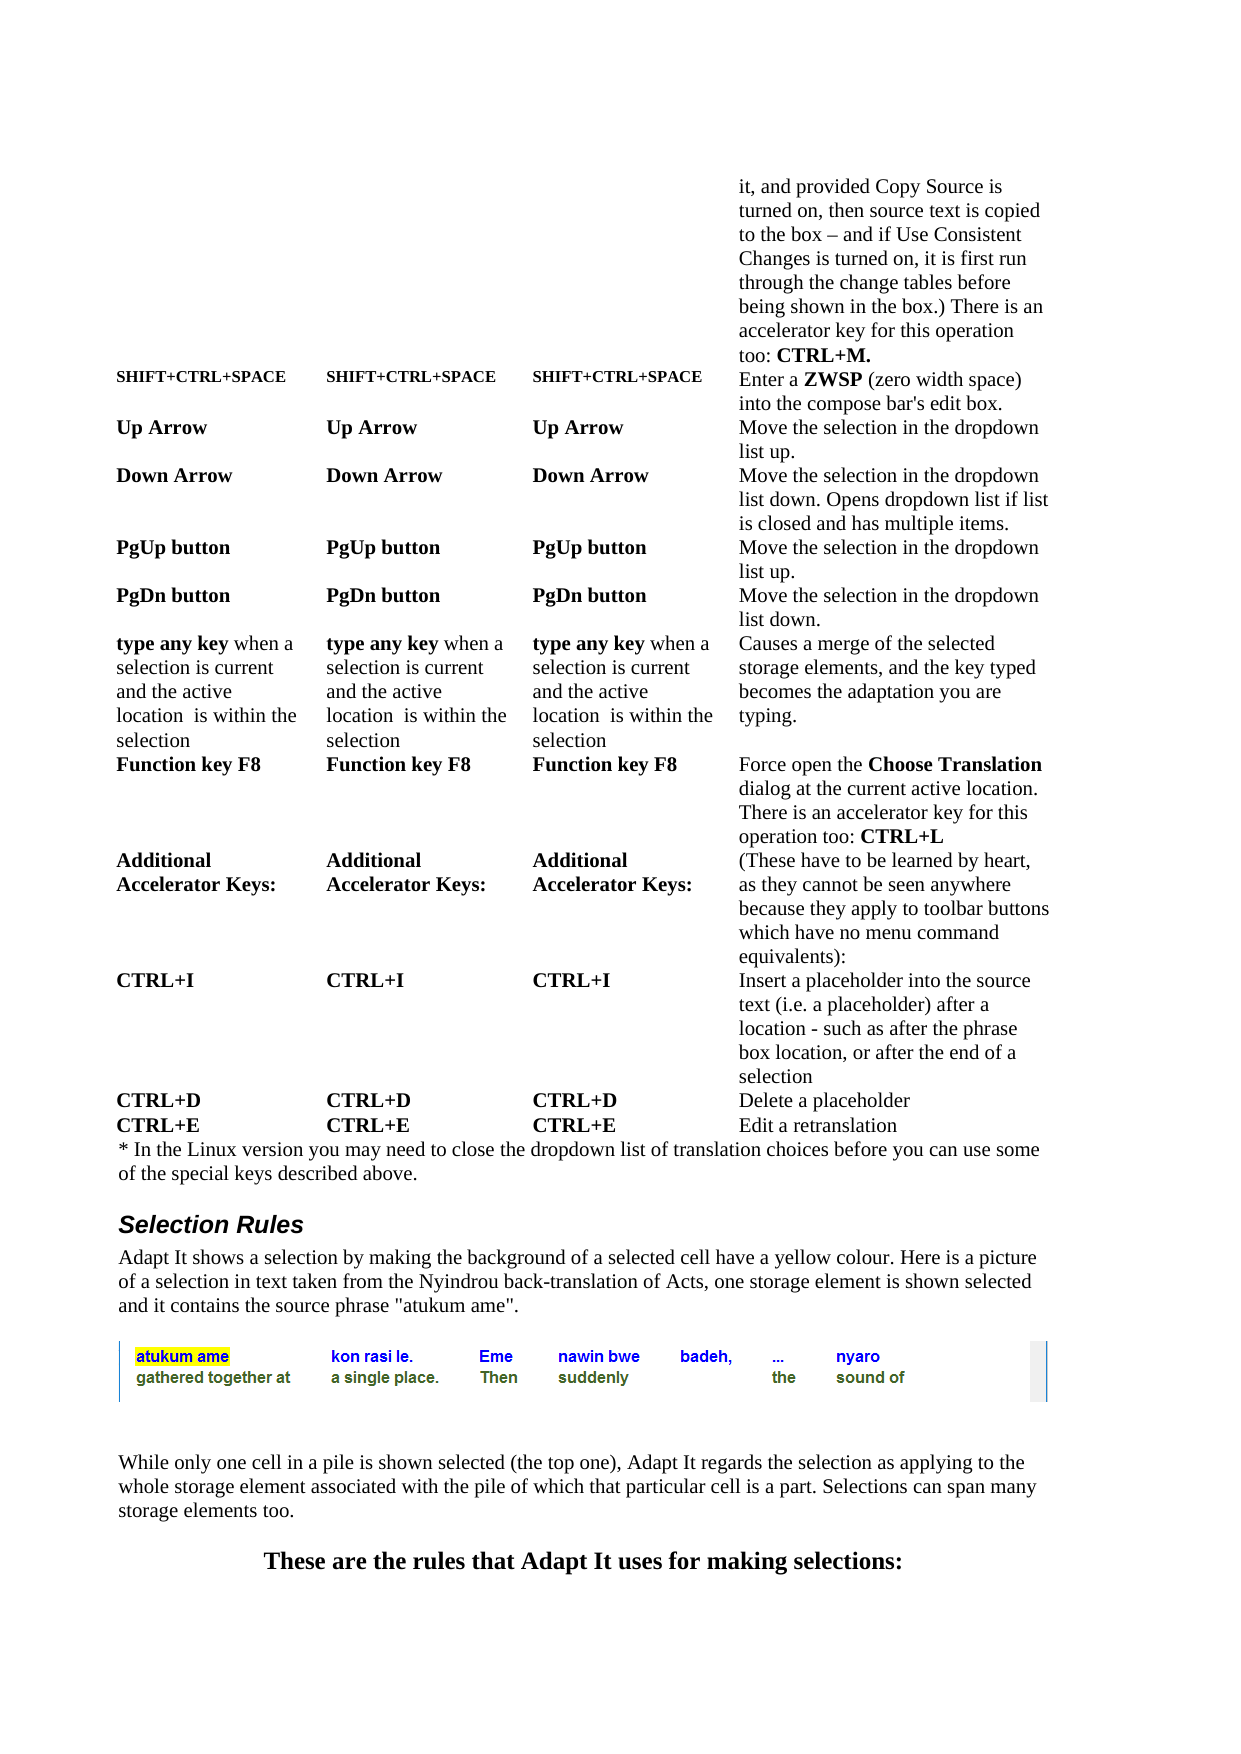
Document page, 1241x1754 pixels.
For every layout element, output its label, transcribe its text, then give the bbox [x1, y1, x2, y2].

table_cell Down Arrow [105, 463, 315, 535]
table_cell Force open the Choose Translation dialog at the current active location. There is an accelerator key for this operation too: CTRL+L [728, 752, 1062, 848]
table_cell Function key F8 [315, 752, 521, 848]
table_cell PgDn button [315, 583, 521, 631]
table_cell SHIFT+CTRL+SPACE [521, 367, 727, 415]
table_cell Additional Accelerator Keys: [521, 848, 727, 968]
table_cell CTRL+D [105, 1089, 315, 1112]
table_cell Move the selection in the dropdown list up. [728, 415, 1062, 463]
text * In the Linux version you may need to close the dropdown list of translation choices before you can use some of the special keys described above. [118, 1137, 1048, 1185]
table_cell Additional Accelerator Keys: [315, 848, 521, 968]
table_cell Causes a merge of the selected storage elements, and the key typed becomes the adaptation you are typing. [728, 631, 1062, 752]
table_cell CTRL+D [521, 1089, 727, 1112]
table_cell Up Arrow [105, 415, 315, 463]
table_cell Down Arrow [315, 463, 521, 535]
table_cell CTRL+I [105, 968, 315, 1088]
table_cell PgDn button [105, 583, 315, 631]
table_cell Additional Accelerator Keys: [105, 848, 315, 968]
table_cell CTRL+I [315, 968, 521, 1088]
picture [118, 1341, 1048, 1402]
table_cell it, and provided Copy Source is turned on, then source text is copied to the box – and if Use Consistent Changes is turned on, it is first run through the change tables before being shown in the box.) There is an accelerator key for this operation too: CTRL+M. [728, 174, 1062, 367]
table_cell [521, 174, 727, 367]
table_cell CTRL+I [521, 968, 727, 1088]
table_cell CTRL+D [315, 1089, 521, 1112]
table_cell PgDn button [521, 583, 727, 631]
table_cell type any key when a selection is current and the active location is within the selection [105, 631, 315, 752]
text Adapt It shows a selection by making the background of a selected cell have a yellow colour. Here is a picture of a selection in text taken from the Nyindrou back-translation of Acts, one storage element is shown selected and it contains the source phrase "atukum ame". [118, 1245, 1048, 1317]
table_cell PgUp button [521, 535, 727, 583]
table_cell PgUp button [315, 535, 521, 583]
text These are the rules that Adapt It uses for making selections: [118, 1546, 1048, 1575]
table_cell PgUp button [105, 535, 315, 583]
table_cell Function key F8 [521, 752, 727, 848]
table_cell Edit a retranslation [728, 1113, 1062, 1137]
table_cell SHIFT+CTRL+SPACE [105, 367, 315, 415]
table_cell CTRL+E [315, 1113, 521, 1137]
table_cell SHIFT+CTRL+SPACE [315, 367, 521, 415]
table_cell Enter a ZWSP (zero width space) into the compose bar's edit box. [728, 367, 1062, 415]
table_cell Up Arrow [315, 415, 521, 463]
table_cell Move the selection in the dropdown list up. [728, 535, 1062, 583]
table_cell type any key when a selection is current and the active location is within the selection [315, 631, 521, 752]
text While only one cell in a pile is shown selected (the top one), Adapt It regards the selection as applying to the whole storage element associated with the pile of which that particular cell is a part. Selections can span many storage elements too. [118, 1450, 1048, 1522]
table_cell Delete a placeholder [728, 1089, 1062, 1112]
table_cell [315, 174, 521, 367]
table_cell (These have to be learned by heart, as they cannot be seen anywhere because they apply to toolbar buttons which have no menu command equivalents): [728, 848, 1062, 968]
table_cell Up Arrow [521, 415, 727, 463]
table_cell CTRL+E [105, 1113, 315, 1137]
table_cell Function key F8 [105, 752, 315, 848]
table_cell CTRL+E [521, 1113, 727, 1137]
table_cell Down Arrow [521, 463, 727, 535]
subtitle Selection Rules [118, 1210, 1048, 1238]
table_cell [105, 174, 315, 367]
table_cell Move the selection in the dropdown list down. [728, 583, 1062, 631]
table_cell type any key when a selection is current and the active location is within the selection [521, 631, 727, 752]
table_cell Move the selection in the dropdown list down. Opens dropdown list if list is closed and has multiple items. [728, 463, 1062, 535]
table_cell Insert a placeholder into the source text (i.e. a placeholder) after a location - such as after the phrase box location, or after the end of a selection [728, 968, 1062, 1088]
